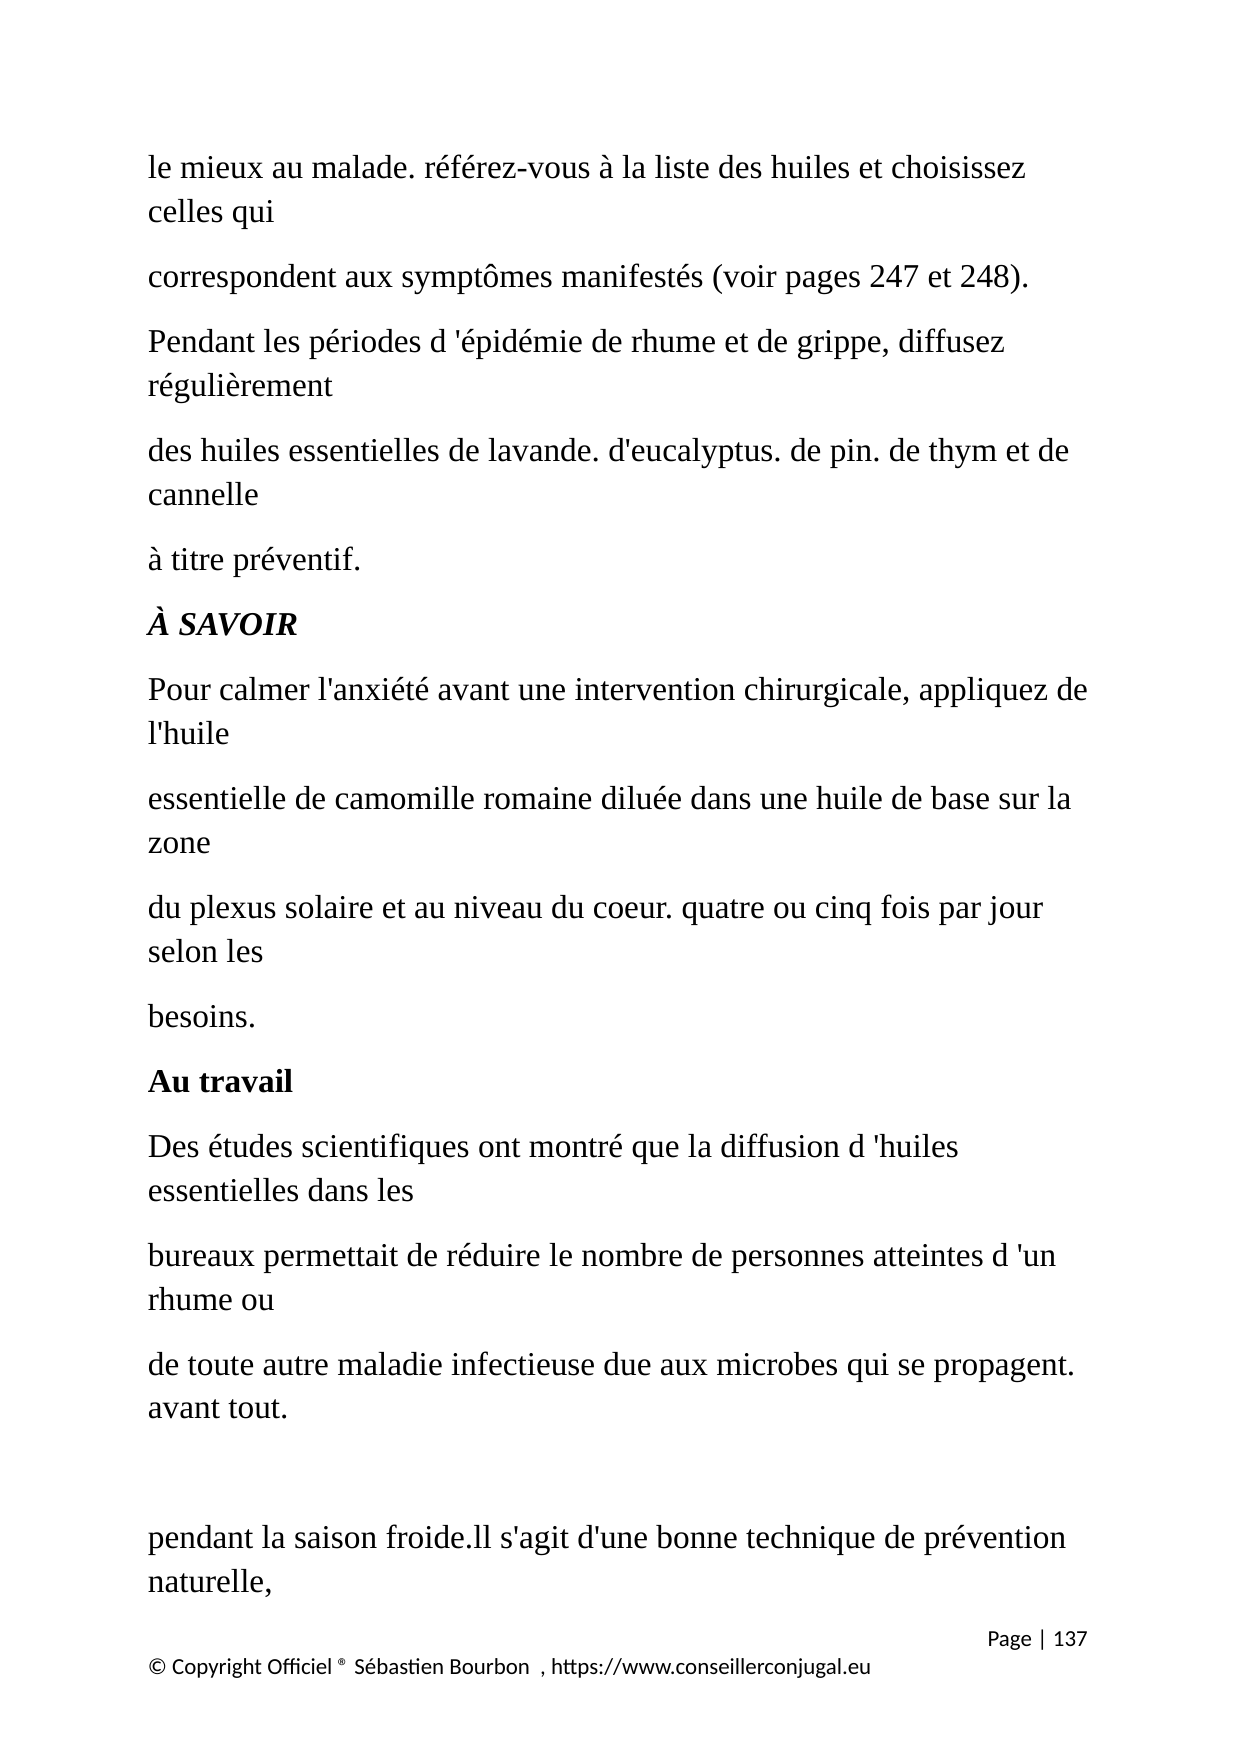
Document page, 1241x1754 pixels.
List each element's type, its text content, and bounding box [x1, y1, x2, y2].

text à titre préventif. [148, 539, 1093, 578]
text pendant la saison froide.ll s'agit d'une bonne technique de prévention naturelle, [148, 1518, 1093, 1600]
text Pendant les périodes d 'épidémie de rhume et de grippe, diffusez régulièrement [148, 321, 1093, 404]
text bureaux permettait de réduire le nombre de personnes atteintes d 'un rhume ou [148, 1235, 1093, 1317]
text Pour calmer l'anxiété avant une intervention chirurgicale, appliquez de l'huile [148, 669, 1093, 752]
text Au travail [148, 1061, 1093, 1099]
text Des études scientifiques ont montré que la diffusion d 'huiles essentielles dans les [148, 1126, 1093, 1208]
text correspondent aux symptômes manifestés (voir pages 247 et 248). [148, 257, 1093, 295]
text des huiles essentielles de lavande. d'eucalyptus. de pin. de thym et de cannelle [148, 430, 1093, 513]
text du plexus solaire et au niveau du coeur. quatre ou cinq fois par jour selon les [148, 887, 1093, 969]
text besoins. [148, 996, 1093, 1034]
text essentielle de camomille romaine diluée dans une huile de base sur la zone [148, 778, 1093, 861]
text À SAVOIR [148, 604, 1093, 643]
text de toute autre maladie infectieuse due aux microbes qui se propagent. avant tout. [148, 1344, 1093, 1426]
text le mieux au malade. référez-vous à la liste des huiles et choisissez celles qui [148, 148, 1093, 230]
